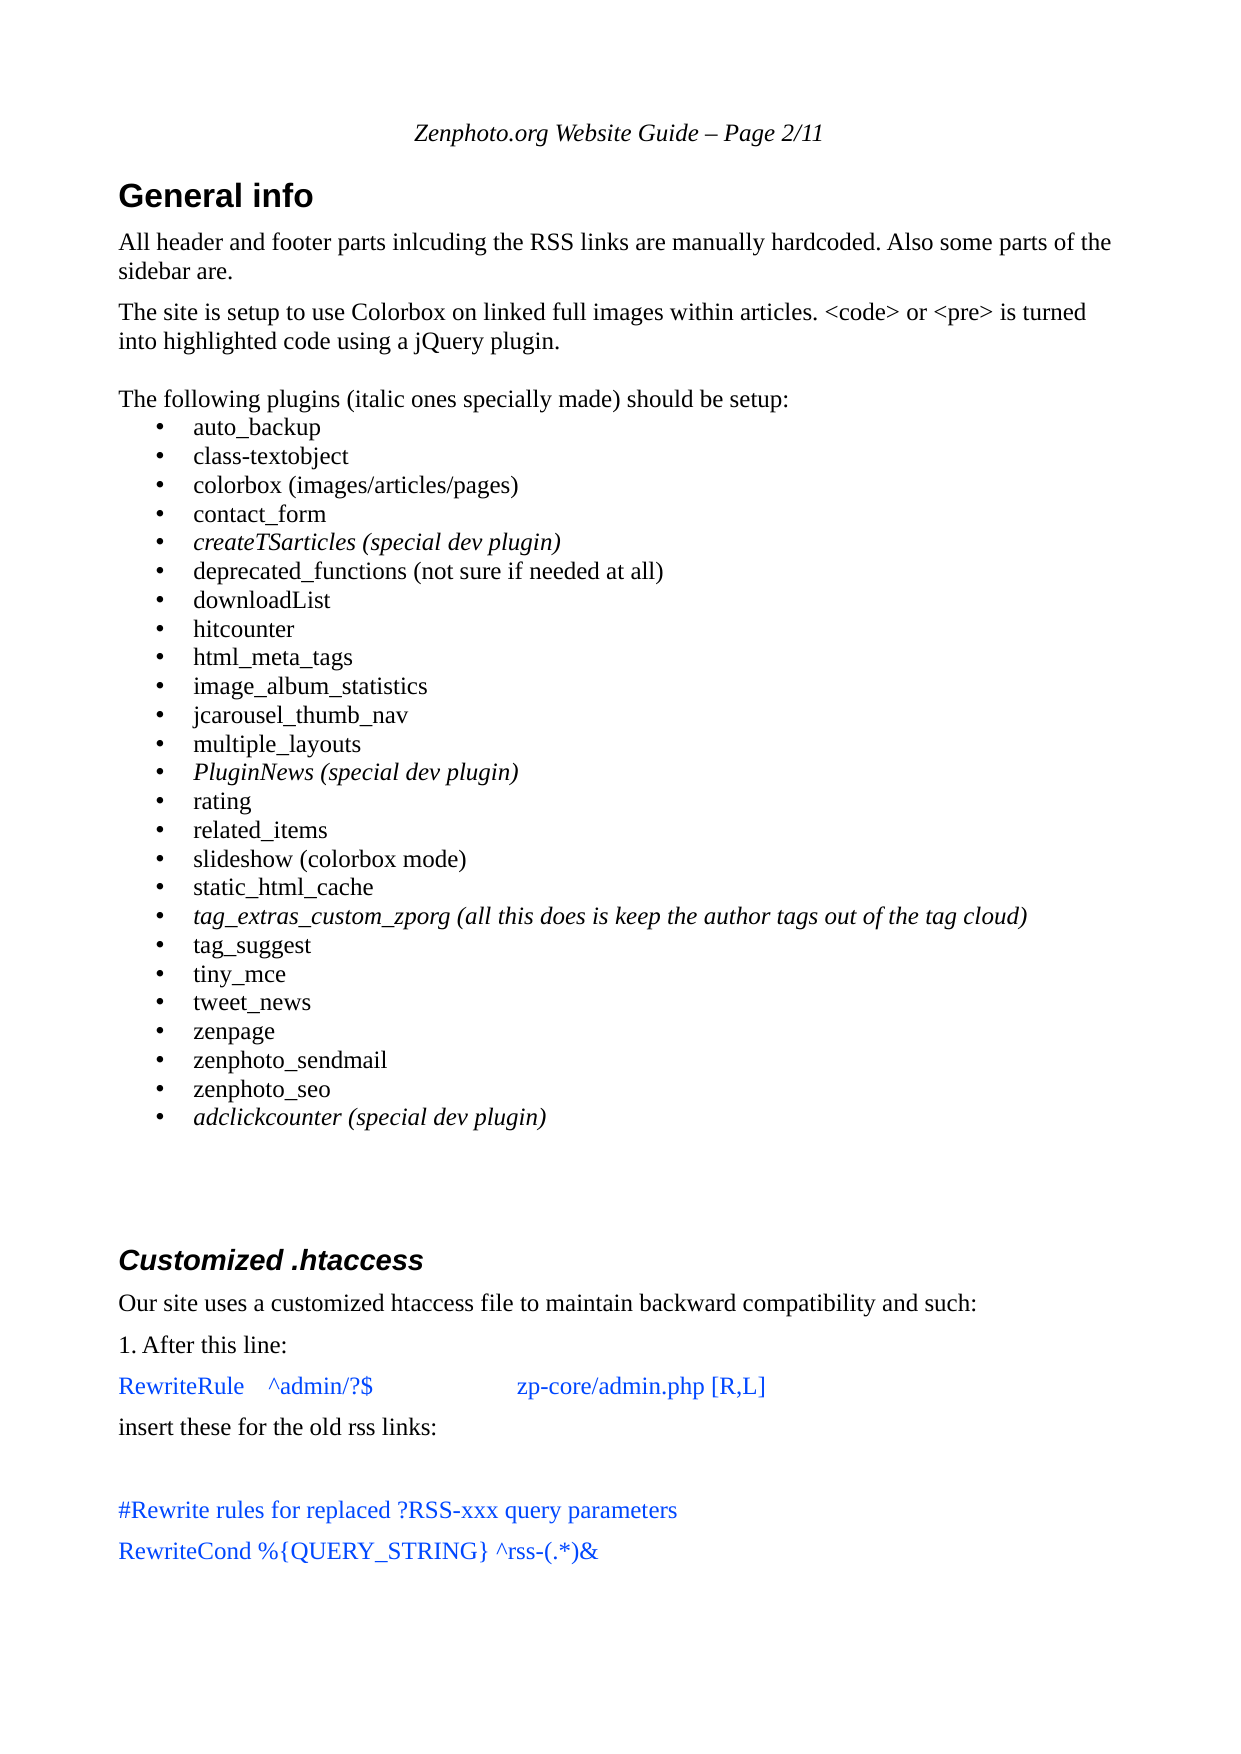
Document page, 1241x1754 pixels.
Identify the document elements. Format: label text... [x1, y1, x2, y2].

text 1. After this line: [118, 1330, 1122, 1358]
list colorbox (images/articles/pages) [156, 470, 1122, 499]
text #Rewrite rules for replaced ?RSS-xxx query parameters [118, 1495, 1122, 1523]
list tag_suggest [156, 930, 1122, 959]
text RewriteCond %{QUERY_STRING} ^rss-(.*)& [118, 1536, 1122, 1565]
list html_meta_tags [156, 642, 1122, 671]
list auto_backup [156, 412, 1122, 441]
text All header and footer parts inlcuding the RSS links are manually hardcoded. Also some parts of the sidebar are. [118, 227, 1122, 285]
list class-textobject [156, 441, 1122, 470]
text The site is setup to use Colorbox on linked full images within articles. <code> or <pre> is turned into highlighted code using a jQuery plugin. [118, 297, 1122, 355]
list zenphoto_seo [156, 1074, 1122, 1102]
text RewriteRule ^admin/?$ zp-core/admin.php [R,L] [118, 1371, 1122, 1400]
subtitle Customized .htaccess [118, 1242, 1122, 1276]
subtitle General info [118, 176, 1122, 215]
text The following plugins (italic ones specially made) should be setup: [118, 384, 1122, 412]
text Our site uses a customized htaccess file to maintain backward compatibility and such: [118, 1288, 1122, 1317]
list multiple_layouts [156, 729, 1122, 757]
list deprecated_functions (not sure if needed at all) [156, 556, 1122, 585]
list static_html_cache [156, 872, 1122, 901]
list PluginNews (special dev plugin) [156, 757, 1122, 786]
list jcarousel_thumb_nav [156, 700, 1122, 729]
list image_album_statistics [156, 671, 1122, 700]
list slideshow (colorbox mode) [156, 844, 1122, 872]
list tiny_mce [156, 959, 1122, 987]
list related_items [156, 815, 1122, 844]
text insert these for the old rss links: [118, 1412, 1122, 1441]
list tag_extras_custom_zporg (all this does is keep the author tags out of the tag cloud) [156, 901, 1122, 930]
list downloadList [156, 585, 1122, 614]
list adclickcounter (special dev plugin) [156, 1102, 1122, 1131]
list hitcounter [156, 614, 1122, 642]
list contact_form [156, 499, 1122, 527]
list zenpage [156, 1016, 1122, 1045]
list zenphoto_sendmail [156, 1045, 1122, 1074]
list rating [156, 786, 1122, 815]
list createTSarticles (special dev plugin) [156, 527, 1122, 556]
list tweet_news [156, 987, 1122, 1016]
